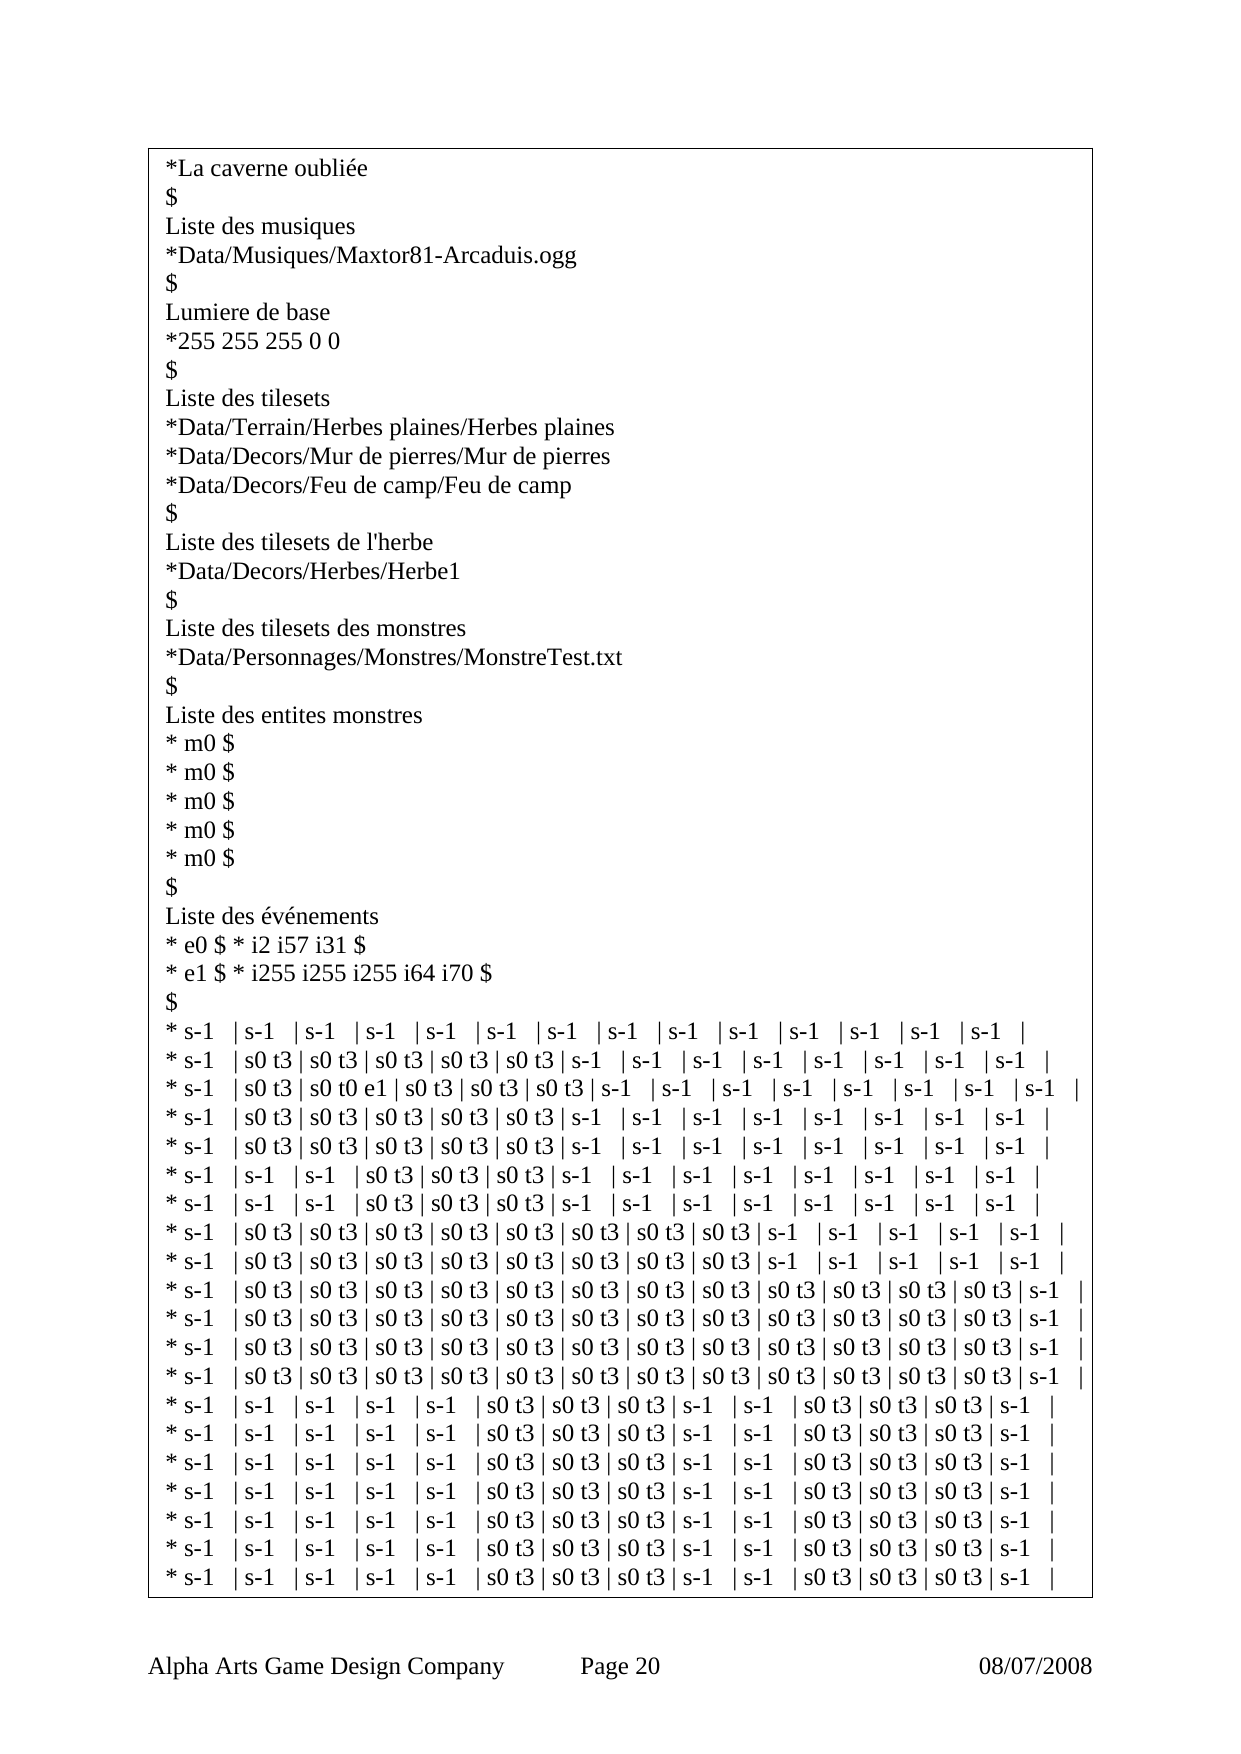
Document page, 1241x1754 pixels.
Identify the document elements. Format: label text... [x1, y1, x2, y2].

table_header *La caverne oubliée $ Liste des musiques *Data/Musiques/Maxtor81-Arcaduis.ogg $ Lumiere de base *255 255 255 0 0 $ Liste des tilesets *Data/Terrain/Herbes plaines/Herbes plaines *Data/Decors/Mur de pierres/Mur de pierres *Data/Decors/Feu de camp/Feu de camp $ Liste des tilesets de l'herbe *Data/Decors/Herbes/Herbe1 $ Liste des tilesets des monstres *Data/Personnages/Monstres/MonstreTest.txt $ Liste des entites monstres * m0 $ * m0 $ * m0 $ * m0 $ * m0 $ $ Liste des événements * e0 $ * i2 i57 i31 $ * e1 $ * i255 i255 i255 i64 i70 $ $ * s-1 | s-1 | s-1 | s-1 | s-1 | s-1 | s-1 | s-1 | s-1 | s-1 | s-1 | s-1 | s-1 | s-1 | * s-1 | s0 t3 | s0 t3 | s0 t3 | s0 t3 | s0 t3 | s-1 | s-1 | s-1 | s-1 | s-1 | s-1 | s-1 | s-1 | * s-1 | s0 t3 | s0 t0 e1 | s0 t3 | s0 t3 | s0 t3 | s-1 | s-1 | s-1 | s-1 | s-1 | s-1 | s-1 | s-1 | * s-1 | s0 t3 | s0 t3 | s0 t3 | s0 t3 | s0 t3 | s-1 | s-1 | s-1 | s-1 | s-1 | s-1 | s-1 | s-1 | * s-1 | s0 t3 | s0 t3 | s0 t3 | s0 t3 | s0 t3 | s-1 | s-1 | s-1 | s-1 | s-1 | s-1 | s-1 | s-1 | * s-1 | s-1 | s-1 | s0 t3 | s0 t3 | s0 t3 | s-1 | s-1 | s-1 | s-1 | s-1 | s-1 | s-1 | s-1 | * s-1 | s-1 | s-1 | s0 t3 | s0 t3 | s0 t3 | s-1 | s-1 | s-1 | s-1 | s-1 | s-1 | s-1 | s-1 | * s-1 | s0 t3 | s0 t3 | s0 t3 | s0 t3 | s0 t3 | s0 t3 | s0 t3 | s0 t3 | s-1 | s-1 | s-1 | s-1 | s-1 | * s-1 | s0 t3 | s0 t3 | s0 t3 | s0 t3 | s0 t3 | s0 t3 | s0 t3 | s0 t3 | s-1 | s-1 | s-1 | s-1 | s-1 | * s-1 | s0 t3 | s0 t3 | s0 t3 | s0 t3 | s0 t3 | s0 t3 | s0 t3 | s0 t3 | s0 t3 | s0 t3 | s0 t3 | s0 t3 | s-1 | * s-1 | s0 t3 | s0 t3 | s0 t3 | s0 t3 | s0 t3 | s0 t3 | s0 t3 | s0 t3 | s0 t3 | s0 t3 | s0 t3 | s0 t3 | s-1 | * s-1 | s0 t3 | s0 t3 | s0 t3 | s0 t3 | s0 t3 | s0 t3 | s0 t3 | s0 t3 | s0 t3 | s0 t3 | s0 t3 | s0 t3 | s-1 | * s-1 | s0 t3 | s0 t3 | s0 t3 | s0 t3 | s0 t3 | s0 t3 | s0 t3 | s0 t3 | s0 t3 | s0 t3 | s0 t3 | s0 t3 | s-1 | * s-1 | s-1 | s-1 | s-1 | s-1 | s0 t3 | s0 t3 | s0 t3 | s-1 | s-1 | s0 t3 | s0 t3 | s0 t3 | s-1 | * s-1 | s-1 | s-1 | s-1 | s-1 | s0 t3 | s0 t3 | s0 t3 | s-1 | s-1 | s0 t3 | s0 t3 | s0 t3 | s-1 | * s-1 | s-1 | s-1 | s-1 | s-1 | s0 t3 | s0 t3 | s0 t3 | s-1 | s-1 | s0 t3 | s0 t3 | s0 t3 | s-1 | * s-1 | s-1 | s-1 | s-1 | s-1 | s0 t3 | s0 t3 | s0 t3 | s-1 | s-1 | s0 t3 | s0 t3 | s0 t3 | s-1 | * s-1 | s-1 | s-1 | s-1 | s-1 | s0 t3 | s0 t3 | s0 t3 | s-1 | s-1 | s0 t3 | s0 t3 | s0 t3 | s-1 | * s-1 | s-1 | s-1 | s-1 | s-1 | s0 t3 | s0 t3 | s0 t3 | s-1 | s-1 | s0 t3 | s0 t3 | s0 t3 | s-1 | * s-1 | s-1 | s-1 | s-1 | s-1 | s0 t3 | s0 t3 | s0 t3 | s-1 | s-1 | s0 t3 | s0 t3 | s0 t3 | s-1 | [149, 149, 1092, 1597]
